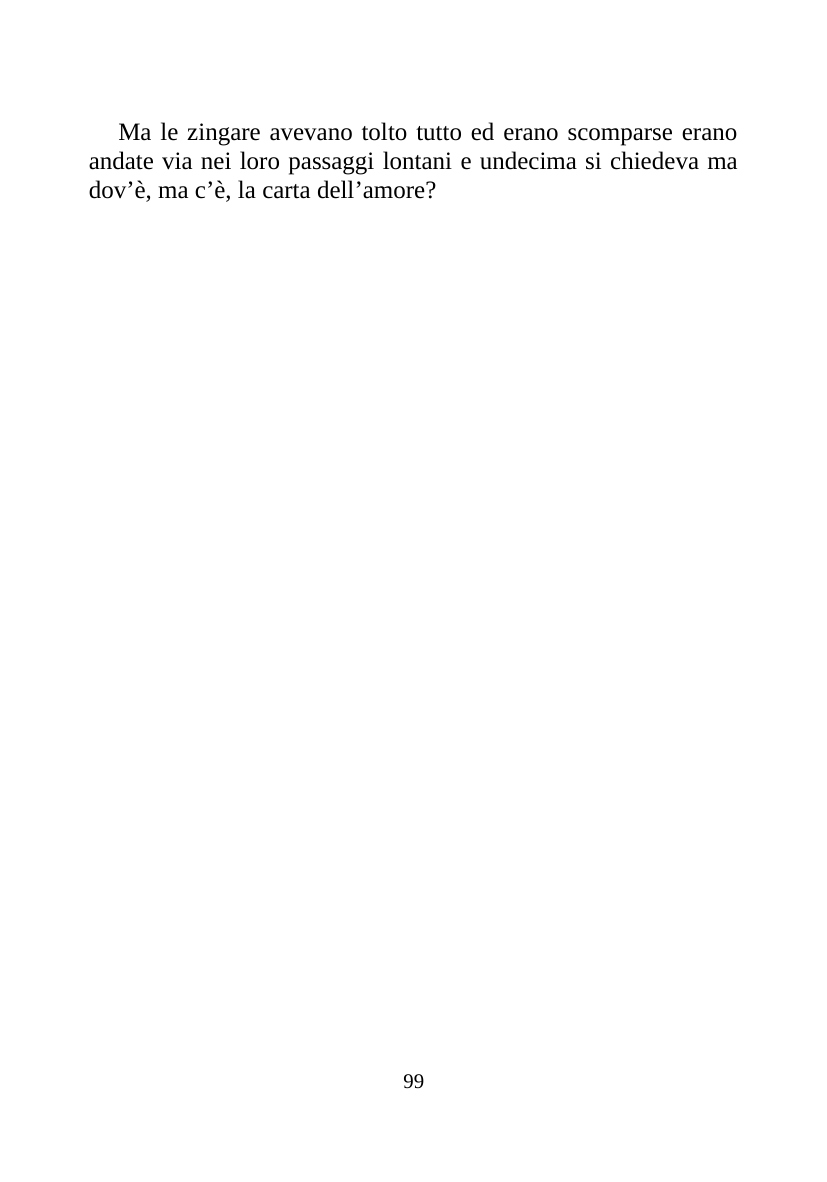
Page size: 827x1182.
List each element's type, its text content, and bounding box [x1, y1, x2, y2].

text Ma le zingare avevano tolto tutto ed erano scomparse erano andate via nei loro passaggi lontani e undecima si chiedeva ma dov’è, ma c’è, la carta dell’amore? [88, 117, 738, 203]
